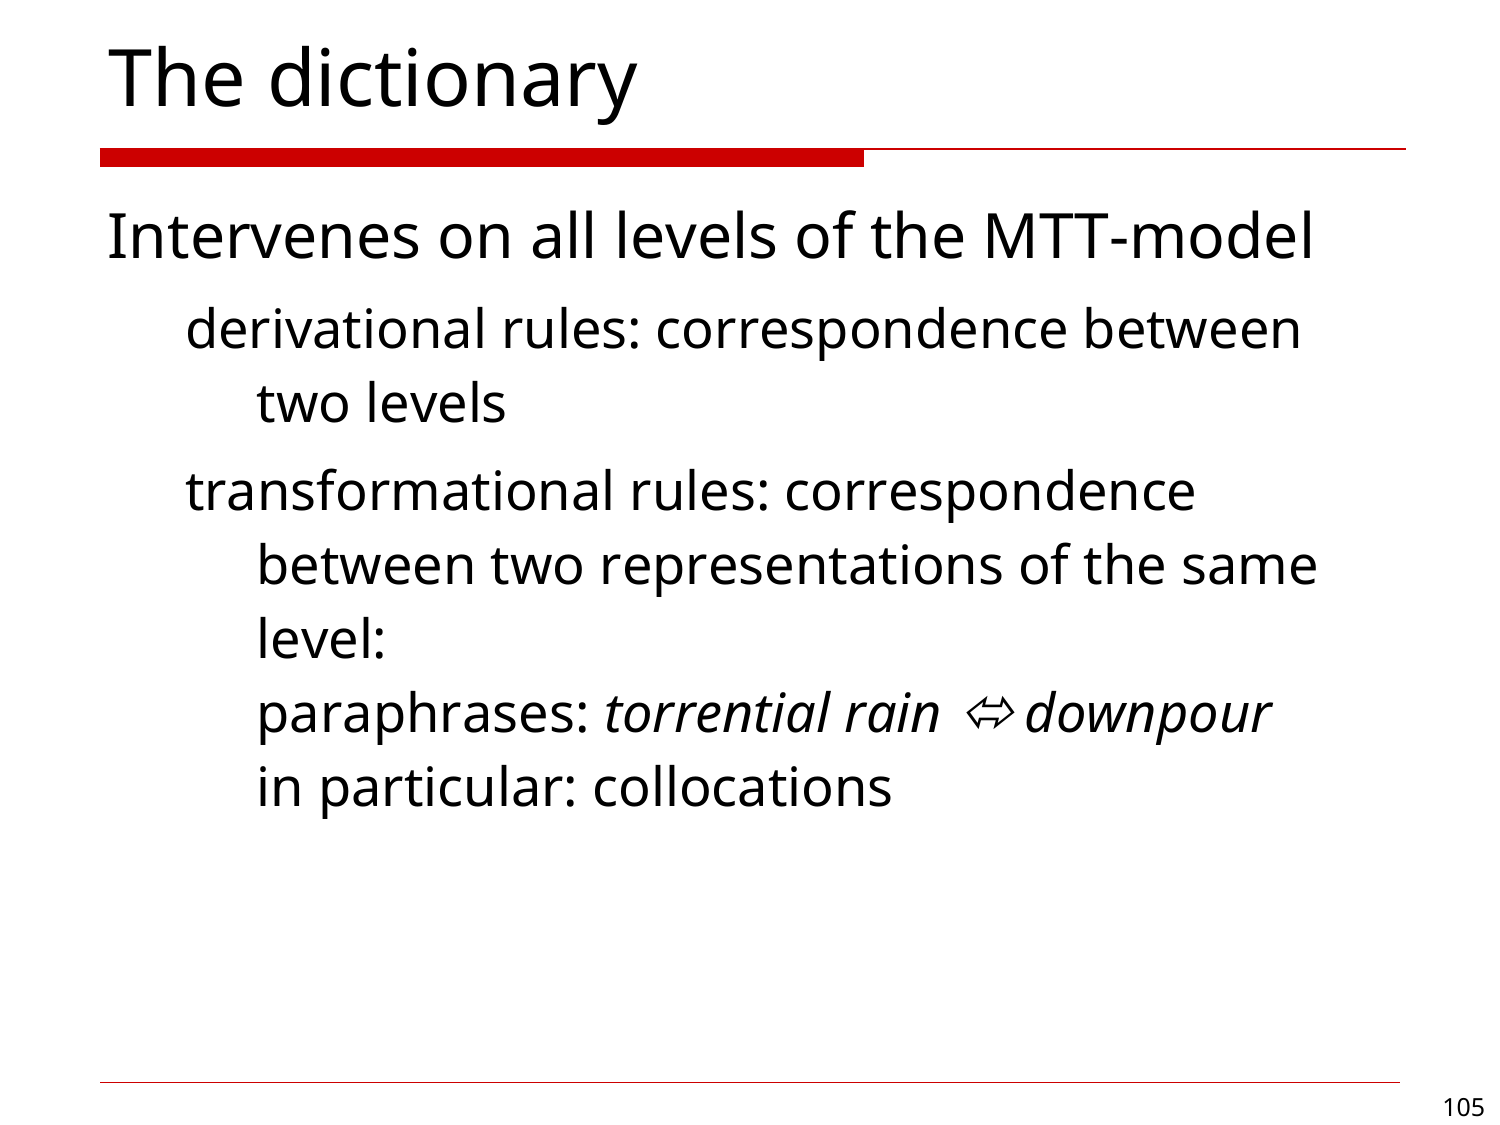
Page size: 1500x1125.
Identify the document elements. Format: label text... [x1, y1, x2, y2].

list Intervenes on all levels of the MTT-model derivational rules: correspondence between two levels transformational rules: correspondence between two representations of the same level: paraphrases: torrential rain  downpour in particular: collocations [92, 184, 1406, 988]
title The dictionary [94, 26, 1407, 138]
